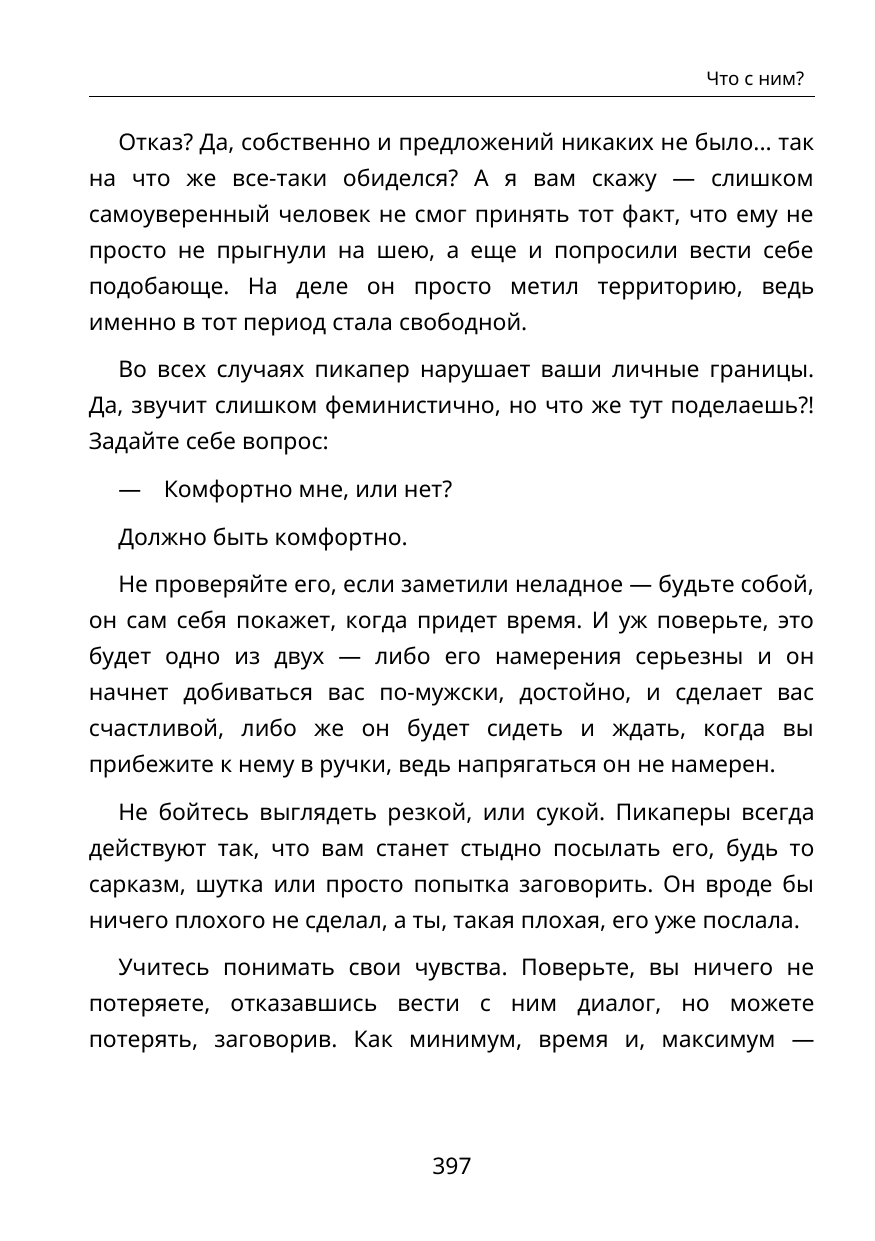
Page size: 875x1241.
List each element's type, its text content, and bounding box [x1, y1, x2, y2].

text Не проверяйте его, если заметили неладное — будьте собой, он сам себя покажет, когда придет время. И уж поверьте, это будет одно из двух — либо его намерения серьезны и он начнет добиваться вас по-мужски, достойно, и сделает вас счастливой, либо же он будет сидеть и ждать, когда вы прибежите к нему в ручки, ведь напрягаться он не намерен. [88, 568, 815, 779]
text Отказ? Да, собственно и предложений никаких не было... так на что же все-таки обиделся? А я вам скажу — слишком самоуверенный человек не смог принять тот факт, что ему не просто не прыгнули на шею, а еще и попросили вести себе подобающе. На деле он просто метил территорию, ведь именно в тот период стала свободной. [88, 126, 815, 337]
text Должно быть комфортно. [88, 521, 815, 552]
list Комфортно мне, или нет? [88, 473, 815, 504]
text Не бойтесь выглядеть резкой, или сукой. Пикаперы всегда действуют так, что вам станет стыдно посылать его, будь то сарказм, шутка или просто попытка заговорить. Он вроде бы ничего плохого не сделал, а ты, такая плохая, его уже послала. [88, 796, 815, 935]
text Учитесь понимать свои чувства. Поверьте, вы ничего не потеряете, отказавшись вести с ним диалог, но можете потерять, заговорив. Как минимум, время и, максимум — [88, 951, 815, 1054]
text Во всех случаях пикапер нарушает ваши личные границы. Да, звучит слишком феминистично, но что же тут поделаешь?! Задайте себе вопрос: [88, 353, 815, 457]
